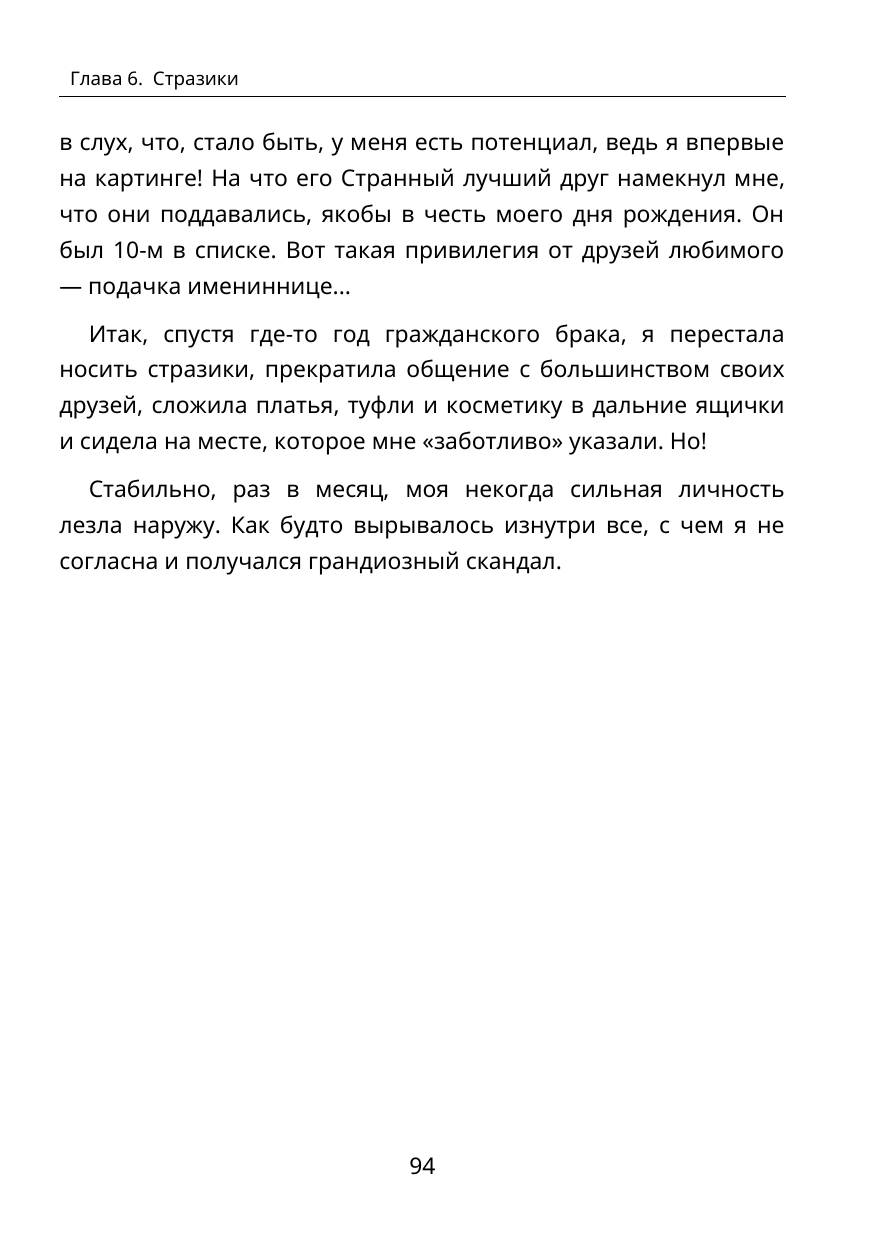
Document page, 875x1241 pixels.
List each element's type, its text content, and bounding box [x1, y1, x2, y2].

text Стабильно, раз в месяц, моя некогда сильная личность лезла наружу. Как будто вырывалось изнутри все, с чем я не согласна и получался грандиозный скандал. [59, 473, 786, 576]
text Итак, спустя где-то год гражданского брака, я перестала носить стразики, прекратила общение с большинством своих друзей, сложила платья, туфли и косметику в дальние ящички и сидела на месте, которое мне «заботливо» указали. Но! [59, 317, 786, 457]
text в слух, что, стало быть, у меня есть потенциал, ведь я впервые на картинге! На что его Странный лучший друг намекнул мне, что они поддавались, якобы в честь моего дня рождения. Он был 10-м в списке. Вот такая привилегия от друзей любимого — подачка имениннице... [59, 126, 786, 301]
